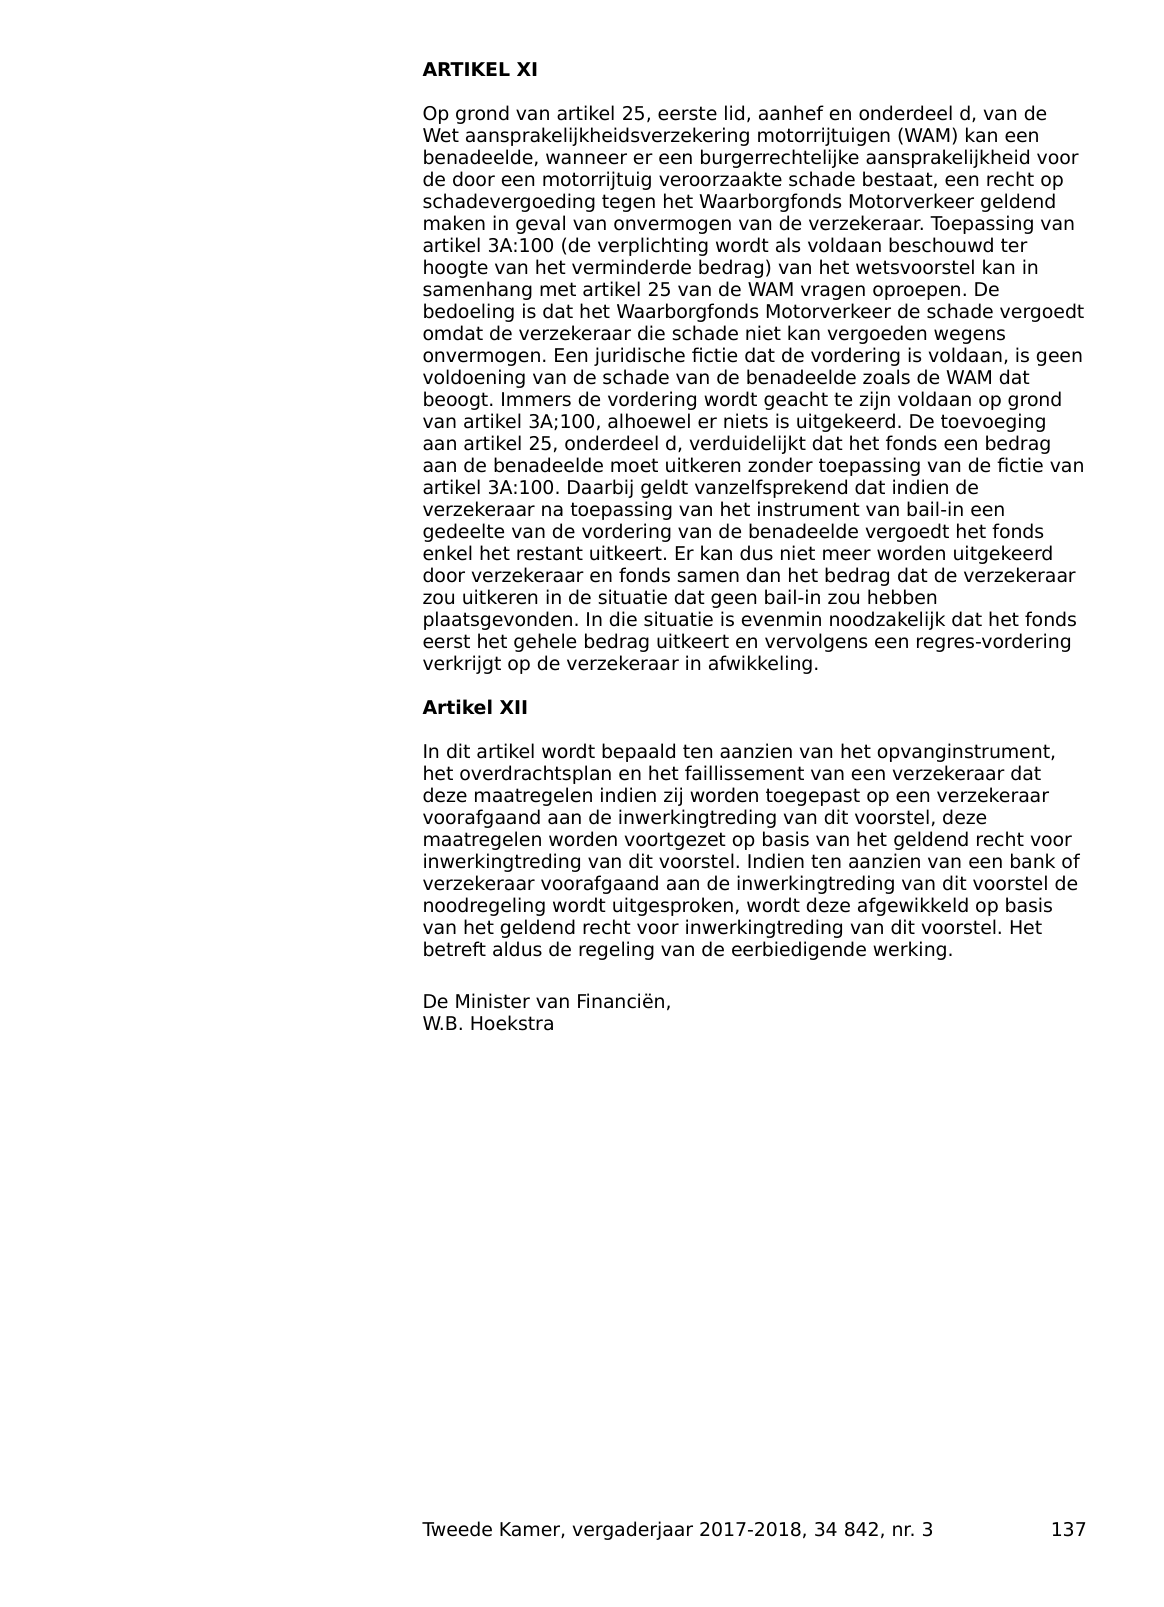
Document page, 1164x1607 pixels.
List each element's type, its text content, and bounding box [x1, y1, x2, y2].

text In dit artikel wordt bepaald ten aanzien van het opvanginstrument, het overdrachtsplan en het faillissement van een verzekeraar dat deze maatregelen indien zij worden toegepast op een verzekeraar voorafgaand aan de inwerkingtreding van dit voorstel, deze maatregelen worden voortgezet op basis van het geldend recht voor inwerkingtreding van dit voorstel. Indien ten aanzien van een bank of verzekeraar voorafgaand aan de inwerkingtreding van dit voorstel de noodregeling wordt uitgesproken, wordt deze afgewikkeld op basis van het geldend recht voor inwerkingtreding van dit voorstel. Het betreft aldus de regeling van de eerbiedigende werking. [422, 741, 1087, 961]
subtitle ARTIKEL XI [422, 59, 1087, 81]
text De Minister van Financiën, W.B. Hoekstra [422, 991, 1087, 1035]
text Op grond van artikel 25, eerste lid, aanhef en onderdeel d, van de Wet aansprakelijkheidsverzekering motorrijtuigen (WAM) kan een benadeelde, wanneer er een burgerrechtelijke aansprakelijkheid voor de door een motorrijtuig veroorzaakte schade bestaat, een recht op schadevergoeding tegen het Waarborgfonds Motorverkeer geldend maken in geval van onvermogen van de verzekeraar. Toepassing van artikel 3A:100 (de verplichting wordt als voldaan beschouwd ter hoogte van het verminderde bedrag) van het wetsvoorstel kan in samenhang met artikel 25 van de WAM vragen oproepen. De bedoeling is dat het Waarborgfonds Motorverkeer de schade vergoedt omdat de verzekeraar die schade niet kan vergoeden wegens onvermogen. Een juridische fictie dat de vordering is voldaan, is geen voldoening van de schade van de benadeelde zoals de WAM dat beoogt. Immers de vordering wordt geacht te zijn voldaan op grond van artikel 3A;100, alhoewel er niets is uitgekeerd. De toevoeging aan artikel 25, onderdeel d, verduidelijkt dat het fonds een bedrag aan de benadeelde moet uitkeren zonder toepassing van de fictie van artikel 3A:100. Daarbij geldt vanzelfsprekend dat indien de verzekeraar na toepassing van het instrument van bail-in een gedeelte van de vordering van de benadeelde vergoedt het fonds enkel het restant uitkeert. Er kan dus niet meer worden uitgekeerd door verzekeraar en fonds samen dan het bedrag dat de verzekeraar zou uitkeren in de situatie dat geen bail-in zou hebben plaatsgevonden. In die situatie is evenmin noodzakelijk dat het fonds eerst het gehele bedrag uitkeert en vervolgens een regres-vordering verkrijgt op de verzekeraar in afwikkeling. [422, 103, 1087, 675]
subtitle Artikel XII [422, 697, 1087, 719]
